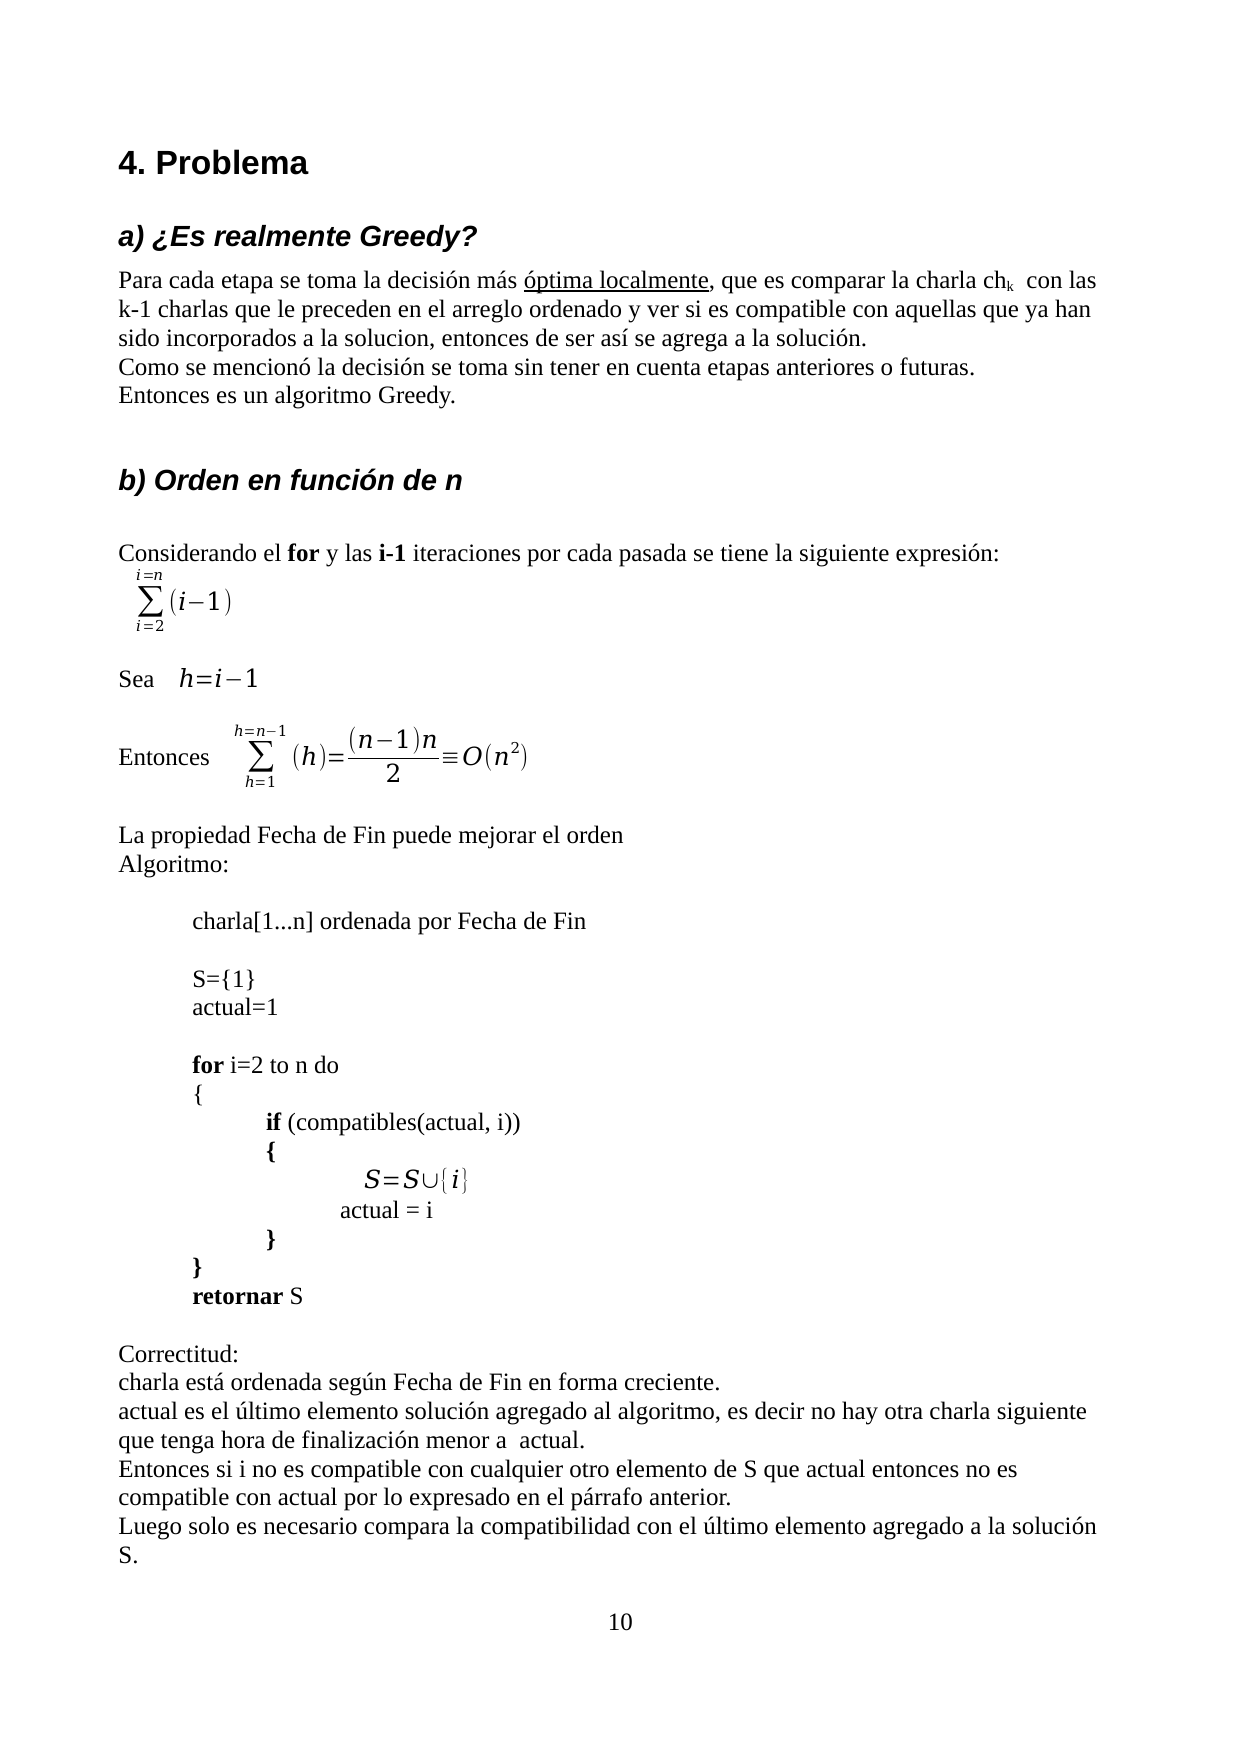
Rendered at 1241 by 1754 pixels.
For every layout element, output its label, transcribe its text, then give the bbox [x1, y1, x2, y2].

text Luego solo es necesario compara la compatibilidad con el último elemento agregado a la solución S. [118, 1511, 1122, 1569]
text actual es el último elemento solución agregado al algoritmo, es decir no hay otra charla siguiente que tenga hora de finalización menor a actual. [118, 1396, 1122, 1454]
subtitle 4. Problema [118, 143, 1122, 182]
text { [118, 1136, 1122, 1165]
text actual = i [118, 1195, 1122, 1224]
text Considerando el for y las i-1 iteraciones por cada pasada se tiene la siguiente expresión: [118, 538, 1122, 635]
text retornar S [118, 1281, 1122, 1310]
text Entonces es un algoritmo Greedy. [118, 380, 1122, 409]
subtitle b) Orden en función de n [118, 463, 1122, 496]
text Entonces si i no es compatible con cualquier otro elemento de S que actual entonces no es compatible con actual por lo expresado en el párrafo anterior. [118, 1454, 1122, 1511]
text charla[1...n] ordenada por Fecha de Fin [118, 906, 1122, 935]
text actual=1 [118, 992, 1122, 1021]
text charla está ordenada según Fecha de Fin en forma creciente. [118, 1367, 1122, 1396]
text Correctitud: [118, 1339, 1122, 1367]
text La propiedad Fecha de Fin puede mejorar el orden [118, 820, 1122, 849]
text Sea [118, 664, 1122, 693]
text Como se mencionó la decisión se toma sin tener en cuenta etapas anteriores o futuras. [118, 352, 1122, 380]
text Para cada etapa se toma la decisión más óptima localmente, que es comparar la charla chk con las k-1 charlas que le preceden en el arreglo ordenado y ver si es compatible con aquellas que ya han sido incorporados a la solucion, entonces de ser así se agrega a la solución. [118, 265, 1122, 352]
subtitle a) ¿Es realmente Greedy? [118, 219, 1122, 253]
text { [118, 1079, 1122, 1107]
text Entonces [118, 722, 1122, 791]
text S={1} [118, 964, 1122, 992]
text if (compatibles(actual, i)) [118, 1107, 1122, 1136]
text for i=2 to n do [118, 1050, 1122, 1079]
text Algoritmo: [118, 849, 1122, 877]
text } [118, 1224, 1122, 1252]
text } [118, 1252, 1122, 1281]
